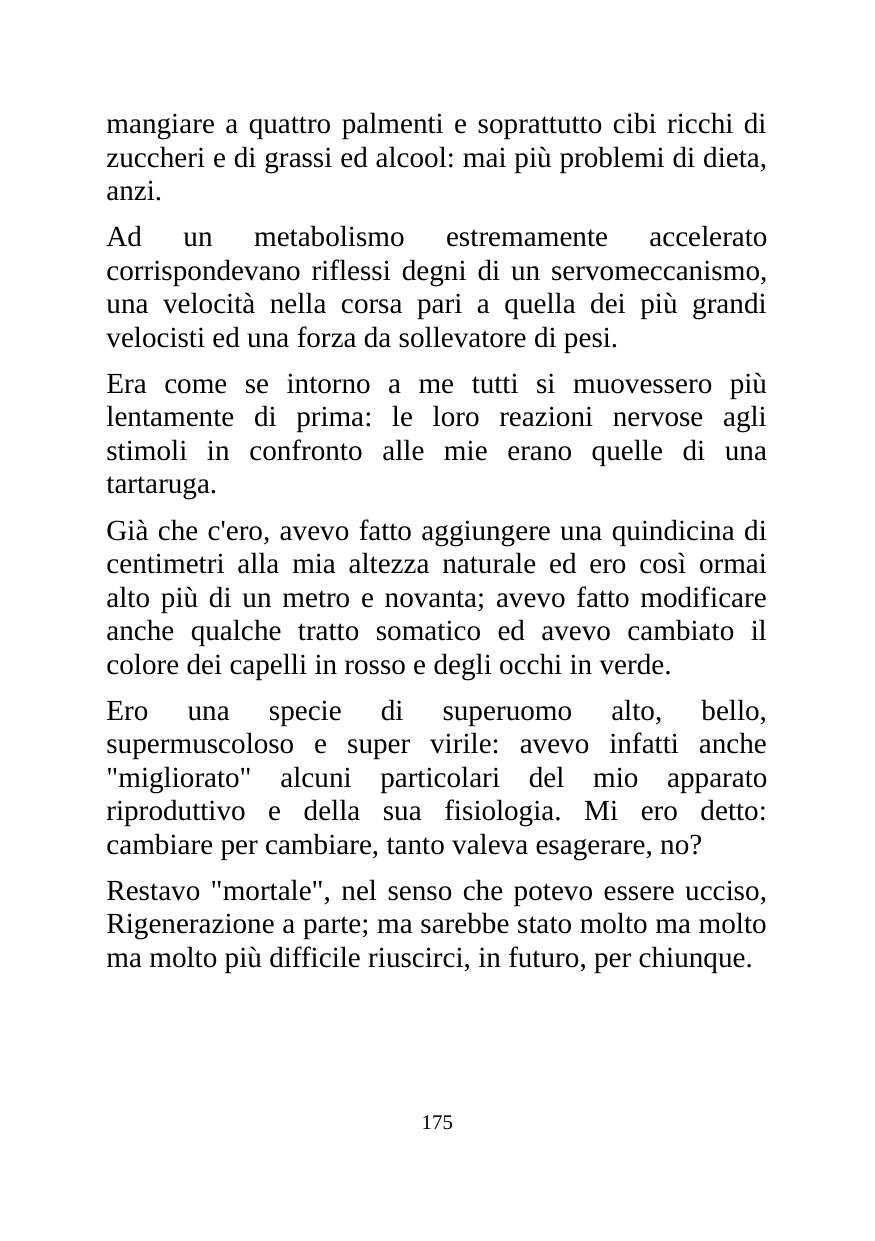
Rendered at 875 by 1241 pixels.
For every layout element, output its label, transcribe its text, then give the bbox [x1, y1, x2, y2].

text mangiare a quattro palmenti e soprattutto cibi ricchi di zuccheri e di grassi ed alcool: mai più problemi di dieta, anzi. [106, 106, 768, 207]
text Restavo "mortale", nel senso che potevo essere ucciso, Rigenerazione a parte; ma sarebbe stato molto ma molto ma molto più difficile riuscirci, in futuro, per chiunque. [106, 873, 768, 974]
text Già che c'ero, avevo fatto aggiungere una quindicina di centimetri alla mia altezza naturale ed ero così ormai alto più di un metro e novanta; avevo fatto modificare anche qualche tratto somatico ed avevo cambiato il colore dei capelli in rosso e degli occhi in verde. [106, 513, 768, 680]
text Ero una specie di superuomo alto, bello, supermuscoloso e super virile: avevo infatti anche "migliorato" alcuni particolari del mio apparato riproduttivo e della sua fisiologia. Mi ero detto: cambiare per cambiare, tanto valeva esagerare, no? [106, 693, 768, 861]
text Ad un metabolismo estremamente accelerato corrispondevano riflessi degni di un servomeccanismo, una velocità nella corsa pari a quella dei più grandi velocisti ed una forza da sollevatore di pesi. [106, 219, 768, 353]
text Era come se intorno a me tutti si muovessero più lentamente di prima: le loro reazioni nervose agli stimoli in confronto alle mie erano quelle di una tartaruga. [106, 366, 768, 500]
